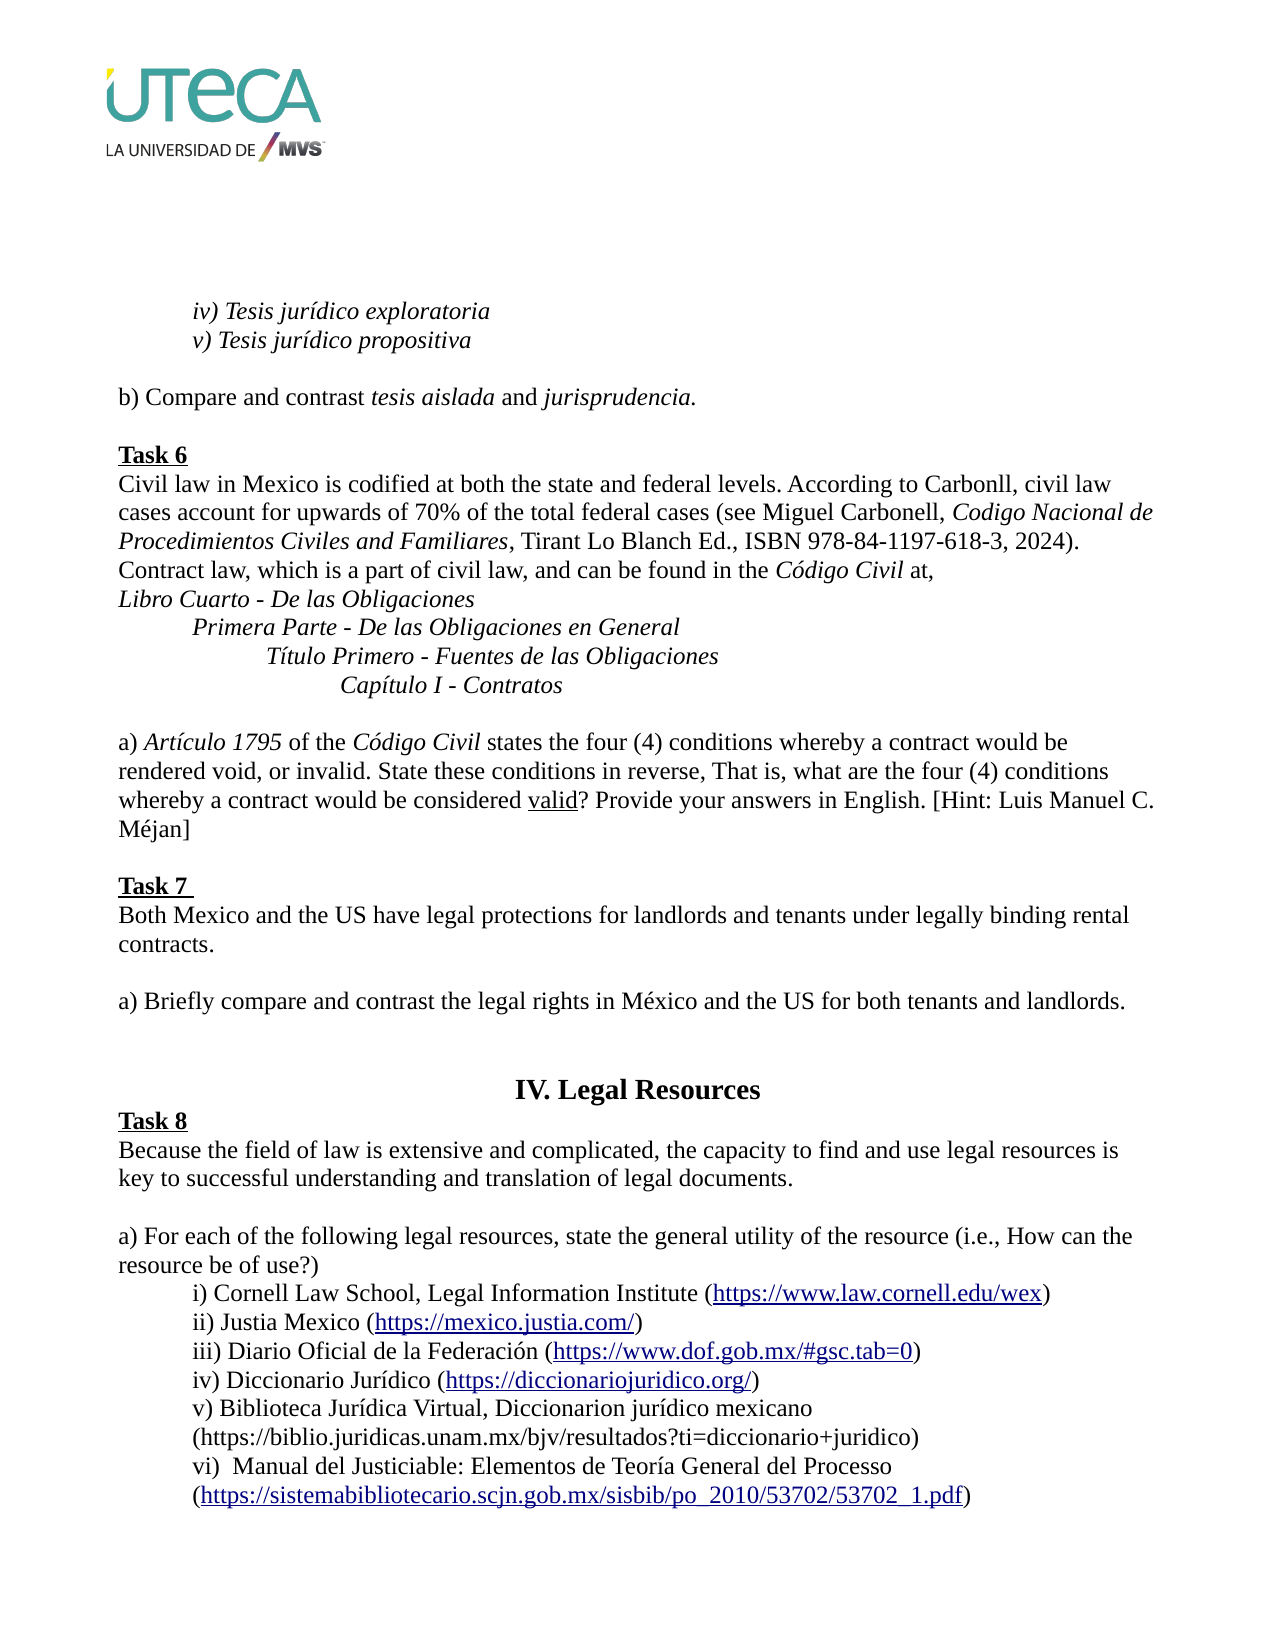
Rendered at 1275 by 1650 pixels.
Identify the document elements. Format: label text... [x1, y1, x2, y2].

text a) Briefly compare and contrast the legal rights in México and the US for both tenants and landlords. [118, 986, 1157, 1015]
text i) Cornell Law School, Legal Information Institute (https://www.law.cornell.edu/wex) [192, 1278, 1157, 1307]
text iii) Diario Oficial de la Federación (https://www.dof.gob.mx/#gsc.tab=0) [192, 1336, 1157, 1365]
text IV. Legal Resources [118, 1072, 1157, 1106]
text Civil law in Mexico is codified at both the state and federal levels. According to Carbonll, civil law cases account for upwards of 70% of the total federal cases (see Miguel Carbonell, Codigo Nacional de Procedimientos Civiles and Familiares, Tirant Lo Blanch Ed., ISBN 978-84-1197-618-3, 2024). Contract law, which is a part of civil law, and can be found in the Código Civil at, [118, 469, 1157, 584]
text iv) Tesis jurídico exploratoria [192, 296, 1157, 325]
text a) For each of the following legal resources, state the general utility of the resource (i.e., How can the resource be of use?) [118, 1221, 1157, 1278]
text b) Compare and contrast tesis aislada and jurisprudencia. [118, 382, 1157, 411]
text Libro Cuarto - De las Obligaciones Primera Parte - De las Obligaciones en General Título Primero - Fuentes de las Obligaciones Capítulo I - Contratos [118, 584, 1157, 699]
text Task 7 [118, 871, 1157, 900]
picture [104, 64, 328, 166]
text Task 6 [118, 440, 1157, 469]
text Both Mexico and the US have legal protections for landlords and tenants under legally binding rental contracts. [118, 900, 1157, 957]
text vi) Manual del Justiciable: Elementos de Teoría General del Processo (https://sistemabibliotecario.scjn.gob.mx/sisbib/po_2010/53702/53702_1.pdf) [192, 1451, 1157, 1508]
text Task 8 [118, 1106, 1157, 1135]
text a) Artículo 1795 of the Código Civil states the four (4) conditions whereby a contract would be rendered void, or invalid. State these conditions in reverse, That is, what are the four (4) conditions whereby a contract would be considered valid? Provide your answers in English. [Hint: Luis Manuel C. Méjan] [118, 727, 1157, 842]
text Because the field of law is extensive and complicated, the capacity to find and use legal resources is key to successful understanding and translation of legal documents. [118, 1135, 1157, 1192]
text ii) Justia Mexico (https://mexico.justia.com/) [192, 1307, 1157, 1336]
text v) Biblioteca Jurídica Virtual, Diccionarion jurídico mexicano (https://biblio.juridicas.unam.mx/bjv/resultados?ti=diccionario+juridico) [192, 1393, 1157, 1451]
text iv) Diccionario Jurídico (https://diccionariojuridico.org/) [192, 1365, 1157, 1393]
text v) Tesis jurídico propositiva [192, 325, 1157, 354]
